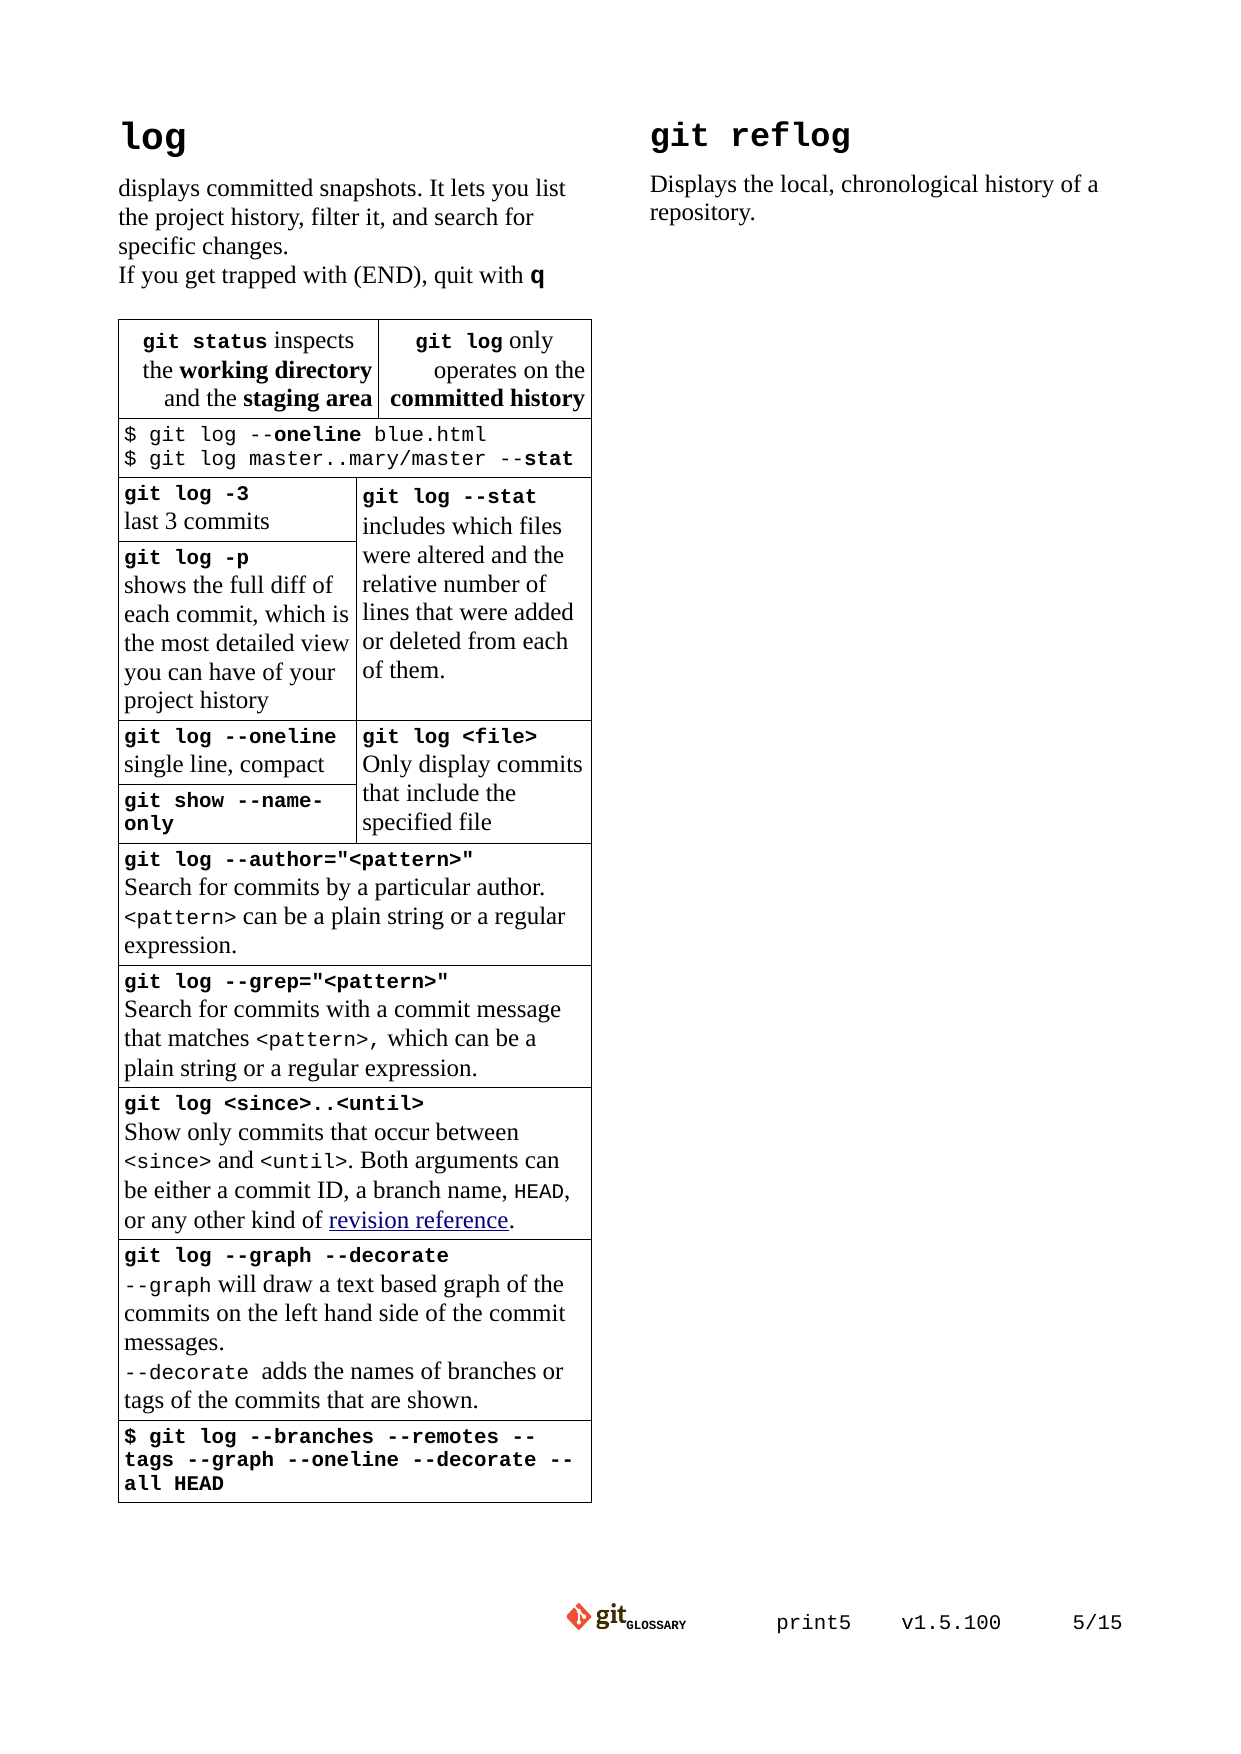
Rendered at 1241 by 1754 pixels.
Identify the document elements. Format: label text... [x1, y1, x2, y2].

table_cell git log --grep="<pattern>" Search for commits with a commit message that matches <pattern>, which can be a plain string or a regular expression. [119, 966, 591, 1087]
picture [566, 1603, 627, 1630]
table_cell $ git log --oneline blue.html $ git log master..mary/master --stat [119, 419, 591, 477]
table_header git status inspects the working directory and the staging area [119, 320, 378, 418]
table_cell git log <file> Only display commits that include the specified file [357, 721, 591, 843]
table_header git log -3 last 3 commits [119, 478, 356, 541]
table_cell git show --name-only [119, 785, 356, 843]
table_header git log --stat includes which files were altered and the relative number of lines that were added or deleted from each of them. [357, 478, 591, 720]
text If you get trapped with (END), quit with q [118, 260, 591, 291]
subtitle log [118, 118, 591, 161]
text Displays the local, chronological history of a repository. [649, 169, 1122, 226]
table_cell $ git log --branches --remotes --tags --graph --oneline --decorate --all HEAD [119, 1421, 591, 1502]
text displays committed snapshots. It lets you list the project history, filter it, and search for specific changes. [118, 173, 591, 260]
table_cell git log --author="<pattern>" Search for commits by a particular author. <pattern> can be a plain string or a regular expression. [119, 844, 591, 965]
table_header git log only operates on the committed history [379, 320, 591, 418]
table_cell git log --graph --decorate --graph will draw a text based graph of the commits on the left hand side of the commit messages. --decorate adds the names of branches or tags of the commits that are shown. [119, 1240, 591, 1420]
table_cell git log -p shows the full diff of each commit, which is the most detailed view you can have of your project history [119, 542, 356, 720]
table_cell git log --oneline single line, compact [119, 721, 356, 784]
subtitle git reflog [649, 118, 1122, 156]
table_cell git log <since>..<until> Show only commits that occur between <since> and <until>. Both arguments can be either a commit ID, a branch name, HEAD, or any other kind of revision reference. [119, 1088, 591, 1239]
